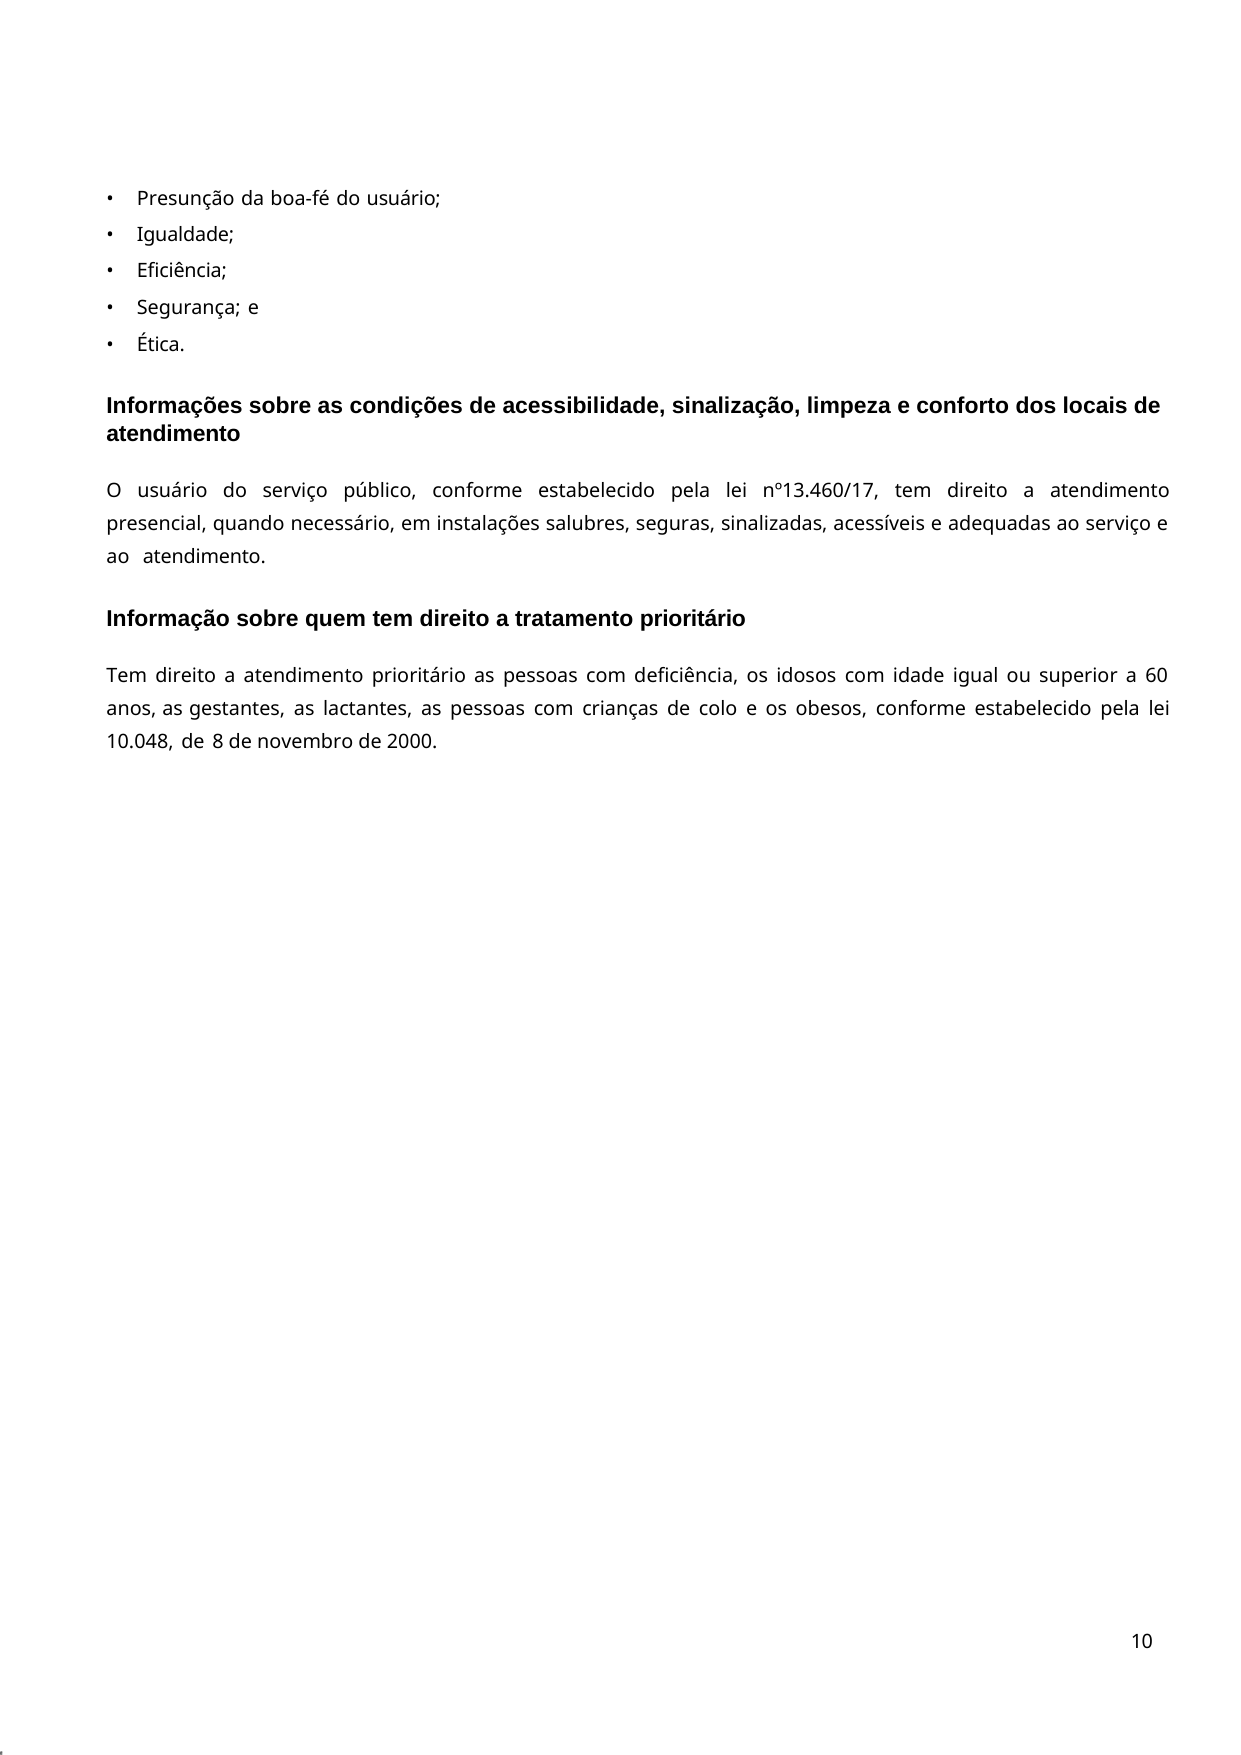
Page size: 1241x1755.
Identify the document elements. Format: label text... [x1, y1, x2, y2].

subtitle Informação sobre quem tem direito a tratamento prioritário [106, 605, 1241, 631]
list Eficiência; [106, 257, 1241, 284]
subtitle Informações sobre as condições de acessibilidade, sinalização, limpeza e conforto dos locais de atendimento [106, 392, 1241, 446]
text O usuário do serviço público, conforme estabelecido pela lei nº13.460/17, tem direito a atendimento presencial, quando necessário, em instalações salubres, seguras, sinalizadas, acessíveis e adequadas ao serviço e ao atendimento. [106, 476, 1169, 569]
text Tem direito a atendimento prioritário as pessoas com deficiência, os idosos com idade igual ou superior a 60 anos, as gestantes, as lactantes, as pessoas com crianças de colo e os obesos, conforme estabelecido pela lei 10.048, de 8 de novembro de 2000. [106, 661, 1169, 754]
list Ética. [106, 330, 1241, 357]
list Igualdade; [106, 220, 1241, 247]
list Segurança; e [106, 293, 1241, 320]
list Presunção da boa-fé do usuário; [106, 184, 1241, 211]
